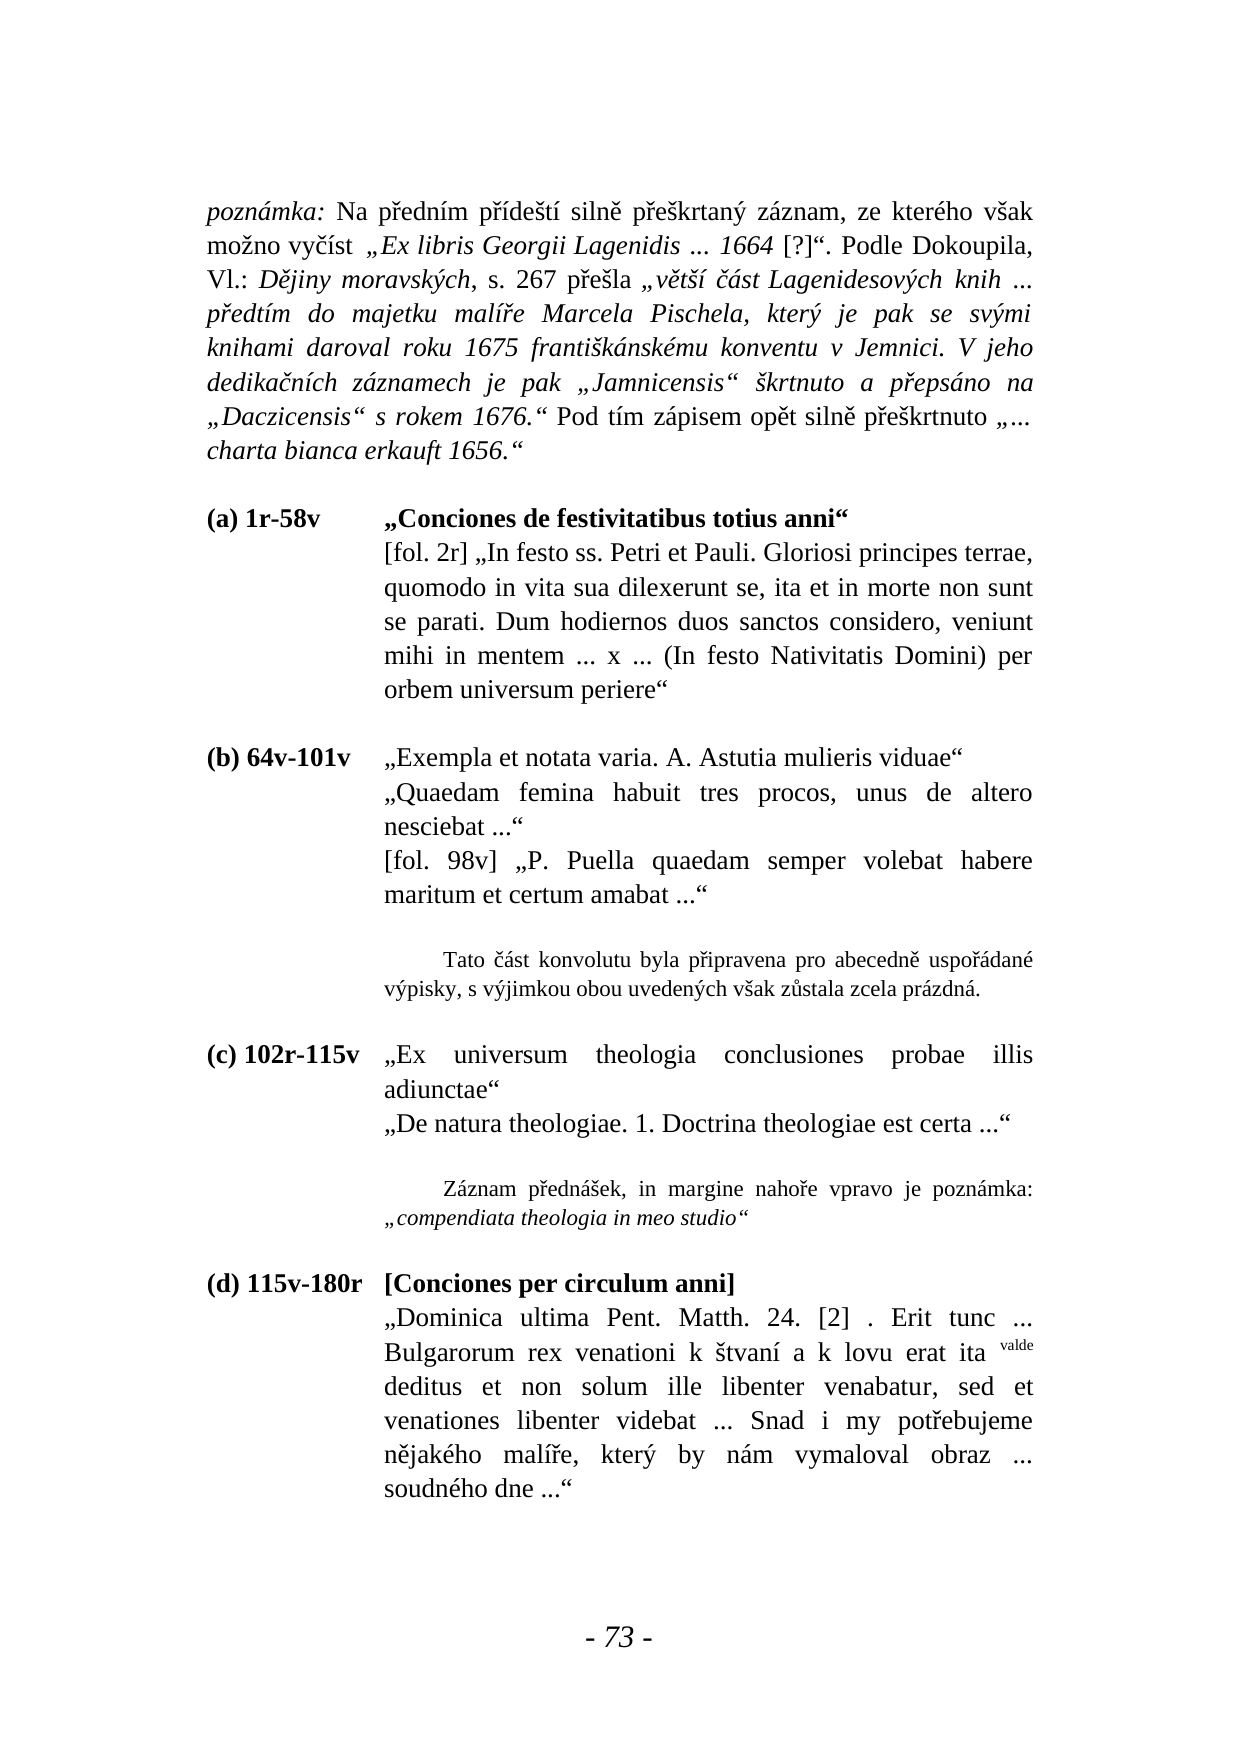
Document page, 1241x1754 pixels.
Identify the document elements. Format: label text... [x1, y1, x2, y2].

text (c) 102r-115v „Ex universum theologia conclusiones probae illis adiunctae“ [207, 1039, 1033, 1104]
text „De natura theologiae. 1. Doctrina theologiae est certa ...“ [384, 1107, 1033, 1138]
text „Quaedam femina habuit tres procos, unus de altero nesciebat ...“ [384, 776, 1033, 841]
text Záznam přednášek, in margine nahoře vpravo je poznámka: „compendiata theologia in meo studio“ [384, 1175, 1033, 1231]
text (b) 64v-101v „Exempla et notata varia. A. Astutia mulieris viduae“ [207, 742, 1033, 773]
text (d) 115v-180r [Conciones per circulum anni] [207, 1267, 1033, 1298]
text [fol. 98v] „P. Puella quaedam semper volebat habere maritum et certum amabat ...“ [384, 844, 1033, 909]
text poznámka: Na předním přídeští silně přeškrtaný záznam, ze kterého však možno vyčíst „Ex libris Georgii Lagenidis ... 1664 [?]“. Podle Dokoupila, Vl.: Dějiny moravských, s. 267 přešla „větší část Lagenidesových knih ... předtím do majetku malíře Marcela Pischela, který je pak se svými knihami daroval roku 1675 františkánskému konventu v Jemnici. V jeho dedikačních záznamech je pak „Jamnicensis“ škrtnuto a přepsáno na „Daczicensis“ s rokem 1676.“ Pod tím zápisem opět silně přeškrtnuto „... charta bianca erkauft 1656.“ [207, 195, 1033, 465]
text Tato část konvolutu byla připravena pro abecedně uspořádané výpisky, s výjimkou obou uvedených však zůstala zcela prázdná. [384, 947, 1033, 1002]
text (a) 1r-58v „Conciones de festivitatibus totius anni“ [207, 502, 1033, 533]
text [fol. 2r] „In festo ss. Petri et Pauli. Gloriosi principes terrae, quomodo in vita sua dilexerunt se, ita et in morte non sunt se parati. Dum hodiernos duos sanctos considero, veniunt mihi in mentem ... x ... (In festo Nativitatis Domini) per orbem universum periere“ [384, 537, 1033, 704]
text „Dominica ultima Pent. Matth. 24. [2] . Erit tunc ... Bulgarorum rex venationi k štvaní a k lovu erat ita valde deditus et non solum ille libenter venabatur, sed et venationes libenter videbat ... Snad i my potřebujeme nějakého malíře, který by nám vymaloval obraz ... soudného dne ...“ [384, 1302, 1033, 1503]
